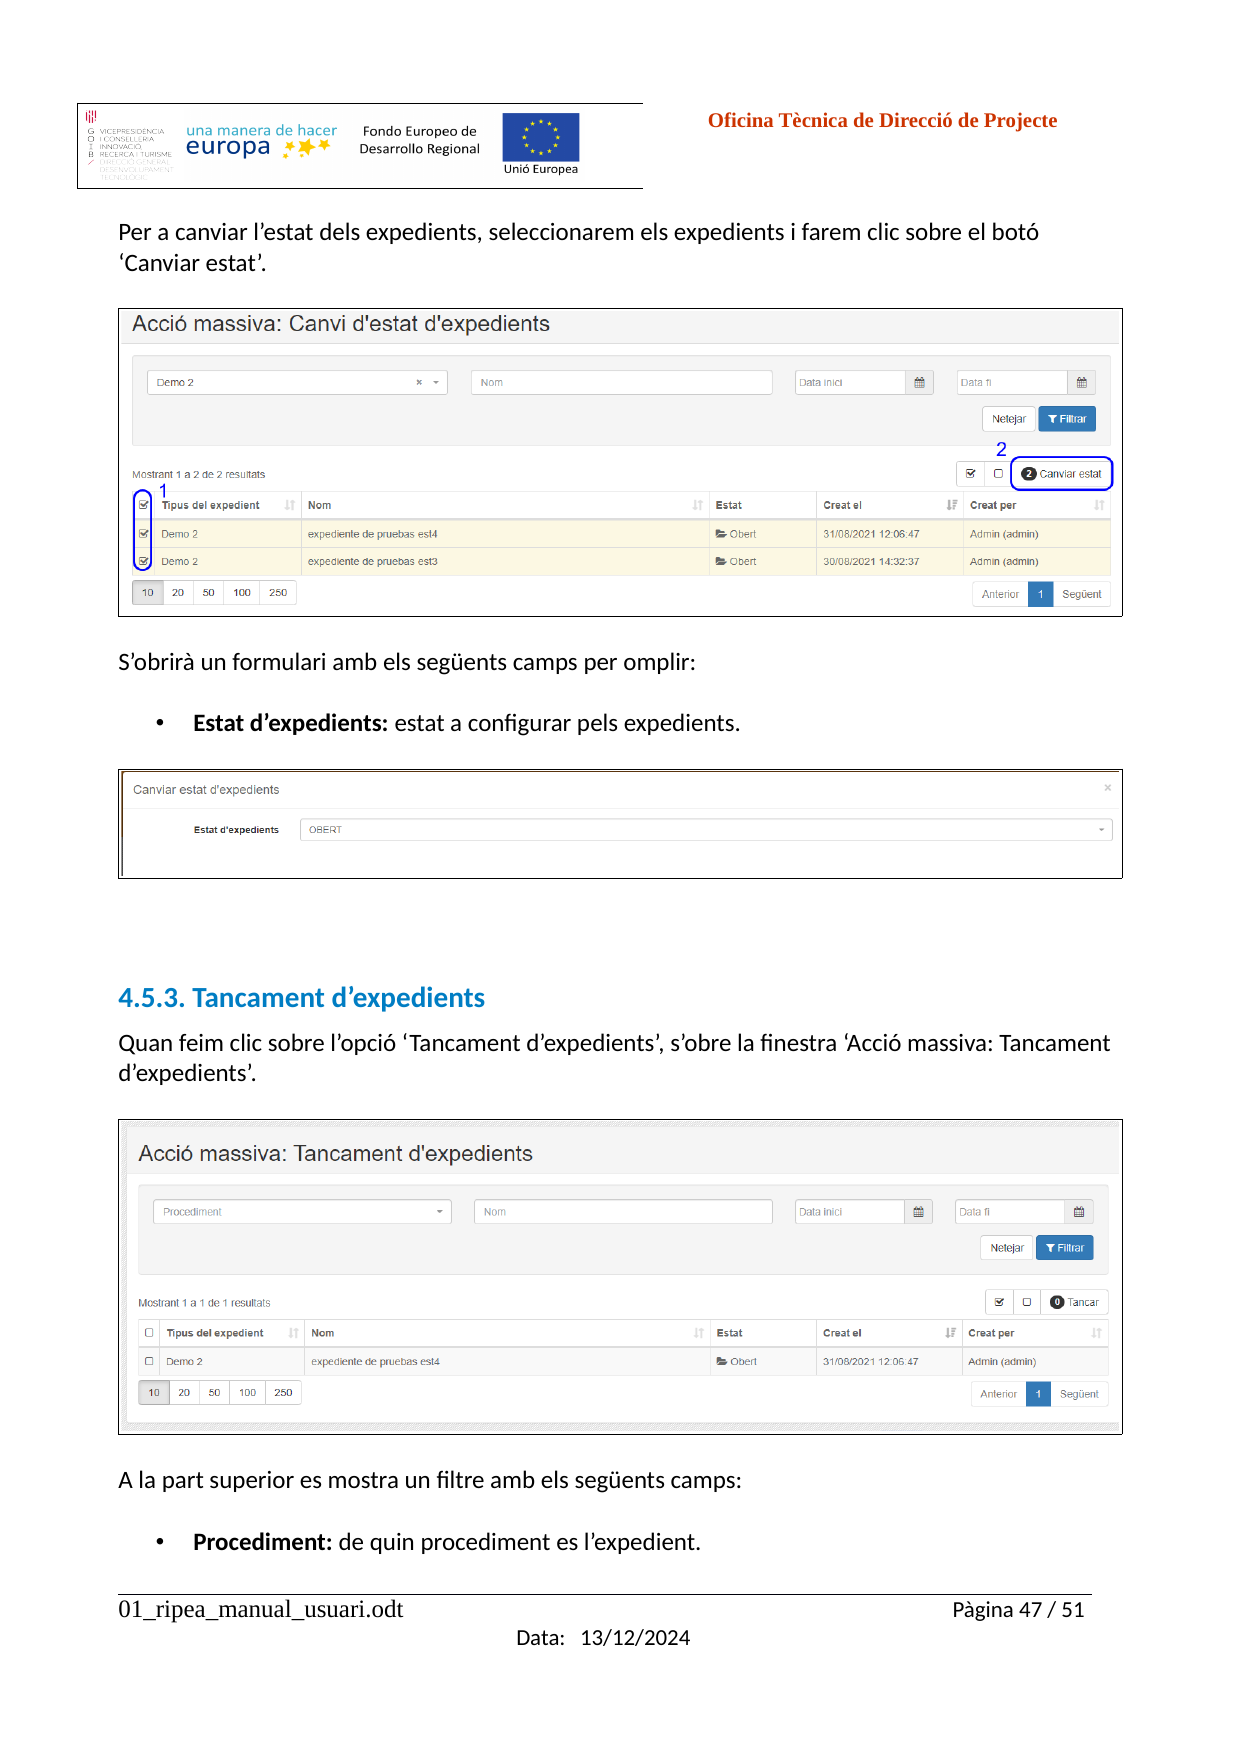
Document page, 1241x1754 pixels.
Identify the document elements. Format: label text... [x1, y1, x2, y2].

subtitle 4.5.3. Tancament d’expedients [118, 979, 1122, 1014]
picture [121, 771, 1119, 876]
picture [121, 1121, 1119, 1431]
text Quan feim clic sobre l’opció ‘Tancament d’expedients’, s’obre la finestra ‘Acció massiva: Tancament d’expedients’. [118, 1027, 1122, 1088]
text A la part superior es mostra un filtre amb els següents camps: [118, 1464, 1122, 1495]
picture [82, 108, 178, 182]
list Estat d’expedients: estat a configurar pels expedients. [156, 707, 1122, 738]
picture [121, 311, 1119, 613]
picture [184, 108, 585, 182]
text S’obrirà un formulari amb els següents camps per omplir: [118, 646, 1122, 677]
text Per a canviar l’estat dels expedients, seleccionarem els expedients i farem clic sobre el botó ‘Canviar estat’. [118, 216, 1122, 277]
list Procediment: de quin procediment es l’expedient. [156, 1526, 1122, 1556]
